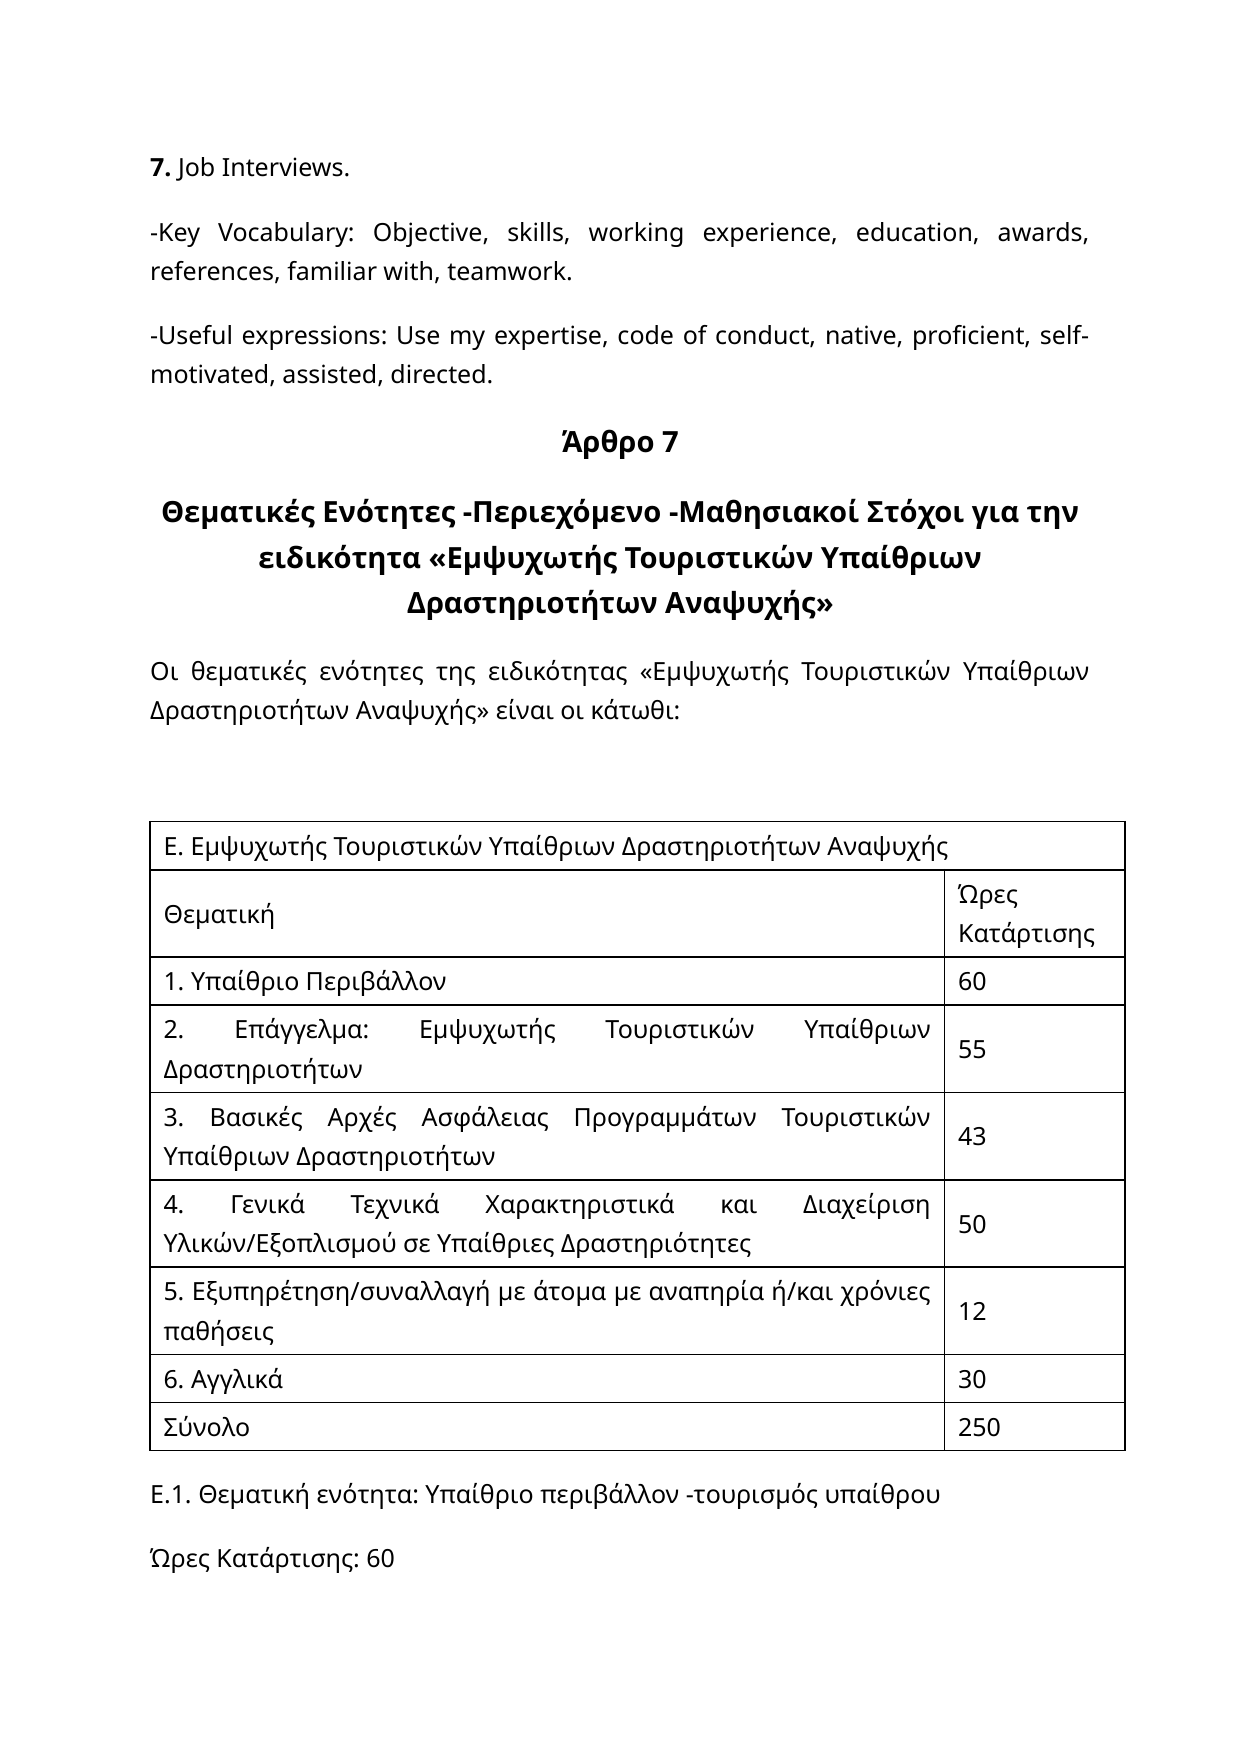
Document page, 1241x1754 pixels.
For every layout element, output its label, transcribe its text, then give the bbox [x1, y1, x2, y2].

table_cell 1. Υπαίθριο Περιβάλλον [151, 958, 944, 1004]
text -Useful expressions: Use my expertise, code of conduct, native, proficient, self-motivated, assisted, directed. [150, 317, 1090, 391]
subtitle Άρθρο 7 [150, 421, 1090, 461]
text 7. Job Interviews. [150, 150, 1090, 184]
table_cell 6. Αγγλικά [151, 1355, 944, 1402]
text Ε.1. Θεματική ενότητα: Υπαίθριο περιβάλλον -τουρισμός υπαίθρου [150, 1476, 1090, 1510]
table_cell Ώρες Κατάρτισης [945, 871, 1124, 956]
table_cell 43 [945, 1093, 1124, 1179]
table_cell 4. Γενικά Τεχνικά Χαρακτηριστικά και Διαχείριση Υλικών/Εξοπλισμού σε Υπαίθριες Δραστηριότητες [151, 1181, 944, 1266]
subtitle Θεματικές Ενότητες -Περιεχόμενο -Μαθησιακοί Στόχοι για την ειδικότητα «Εμψυχωτής Τουριστικών Υπαίθριων Δραστηριοτήτων Αναψυχής» [150, 491, 1090, 622]
table_cell 30 [945, 1355, 1124, 1402]
table_header Ε. Εμψυχωτής Τουριστικών Υπαίθριων Δραστηριοτήτων Αναψυχής [151, 822, 1124, 869]
text Οι θεματικές ενότητες της ειδικότητας «Εμψυχωτής Τουριστικών Υπαίθριων Δραστηριοτήτων Αναψυχής» είναι οι κάτωθι: [150, 653, 1090, 727]
text Ώρες Κατάρτισης: 60 [150, 1541, 1090, 1574]
table_cell 60 [945, 958, 1124, 1004]
text -Key Vocabulary: Objective, skills, working experience, education, awards, references, familiar with, teamwork. [150, 214, 1090, 287]
table_cell 50 [945, 1181, 1124, 1266]
table_cell 55 [945, 1006, 1124, 1092]
table_cell 250 [945, 1403, 1124, 1450]
table_cell 12 [945, 1268, 1124, 1353]
table_cell 5. Εξυπηρέτηση/συναλλαγή με άτομα με αναπηρία ή/και χρόνιες παθήσεις [151, 1268, 944, 1353]
table_cell Θεματική [151, 871, 944, 956]
table_cell 2. Επάγγελμα: Εμψυχωτής Τουριστικών Υπαίθριων Δραστηριοτήτων [151, 1006, 944, 1092]
table_cell 3. Βασικές Αρχές Ασφάλειας Προγραμμάτων Τουριστικών Υπαίθριων Δραστηριοτήτων [151, 1093, 944, 1179]
table_cell Σύνολο [151, 1403, 944, 1450]
